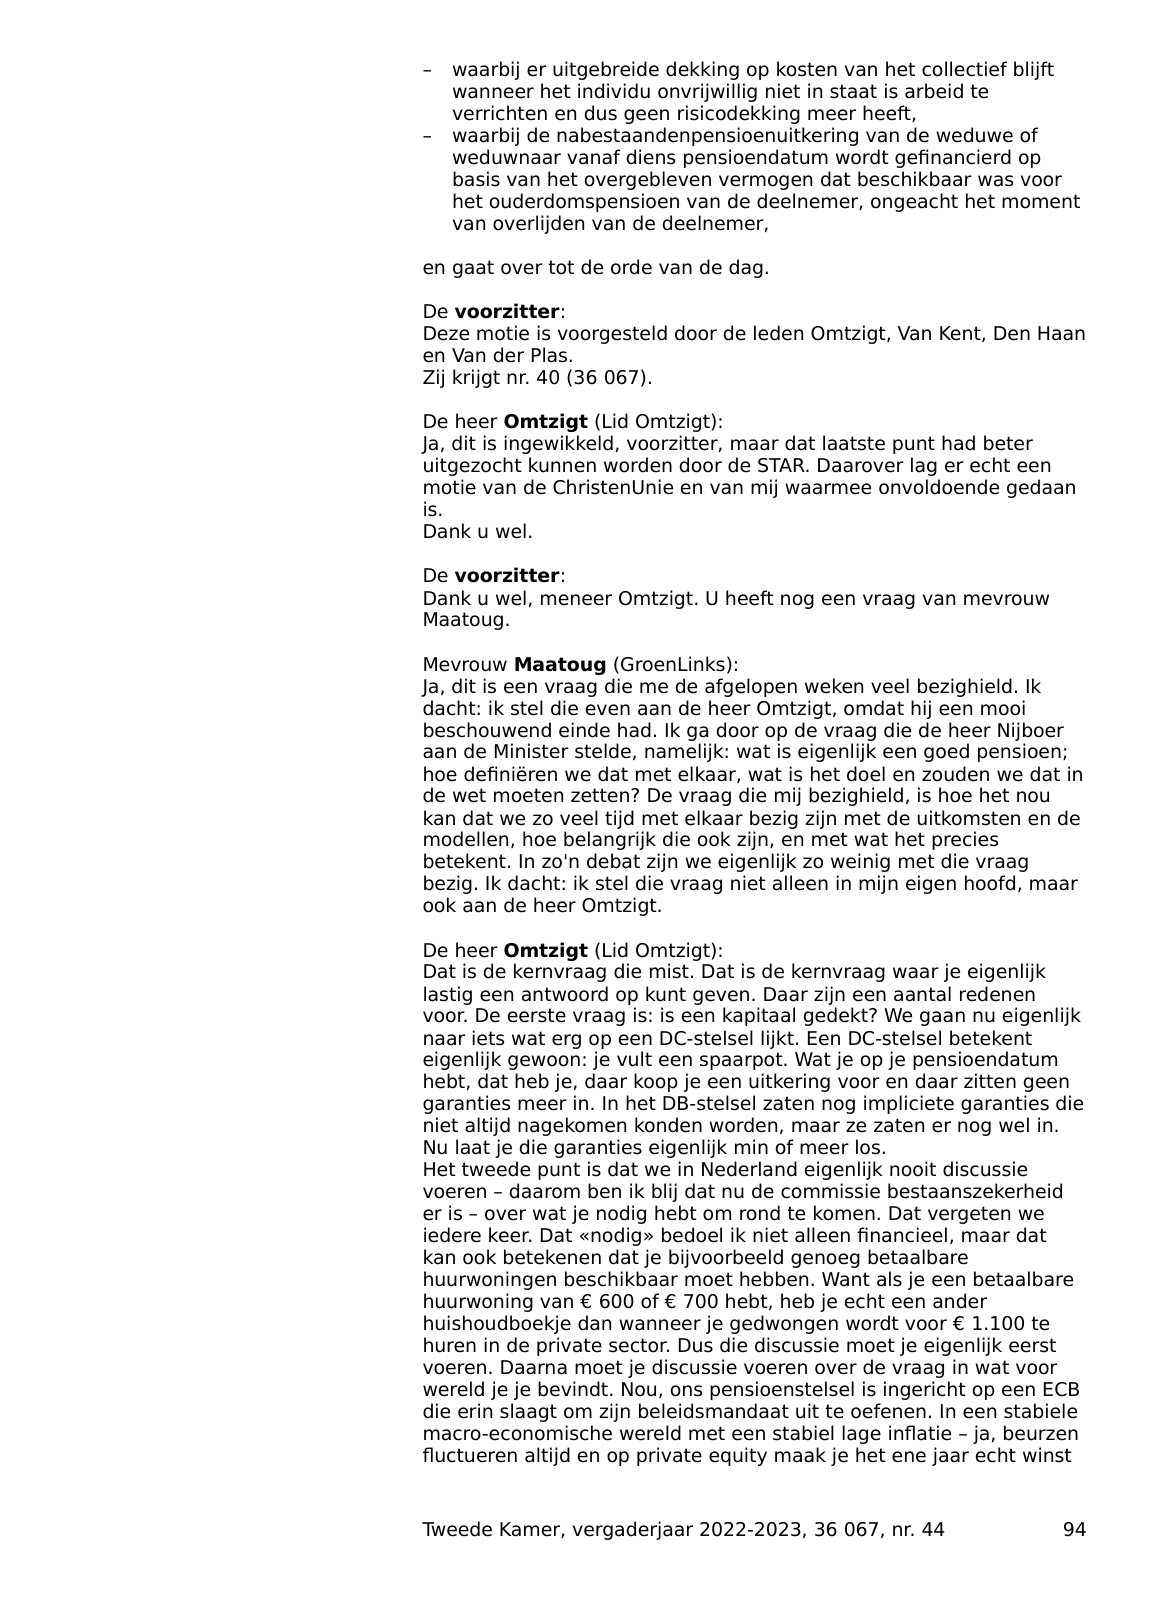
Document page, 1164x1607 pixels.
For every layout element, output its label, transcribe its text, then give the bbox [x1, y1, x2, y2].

text De heer Omtzigt (Lid Omtzigt): [422, 411, 1087, 433]
text De voorzitter: [422, 301, 1087, 323]
text Ja, dit is een vraag die me de afgelopen weken veel bezighield. Ik dacht: ik stel die even aan de heer Omtzigt, omdat hij een mooi beschouwend einde had. Ik ga door op de vraag die de heer Nijboer aan de Minister stelde, namelijk: wat is eigenlijk een goed pensioen; hoe definiëren we dat met elkaar, wat is het doel en zouden we dat in de wet moeten zetten? De vraag die mij bezighield, is hoe het nou kan dat we zo veel tijd met elkaar bezig zijn met de uitkomsten en de modellen, hoe belangrijk die ook zijn, en met wat het precies betekent. In zo'n debat zijn we eigenlijk zo weinig met die vraag bezig. Ik dacht: ik stel die vraag niet alleen in mijn eigen hoofd, maar ook aan de heer Omtzigt. [422, 676, 1087, 917]
text – waarbij de nabestaandenpensioenuitkering van de weduwe of weduwnaar vanaf diens pensioendatum wordt gefinancierd op basis van het overgebleven vermogen dat beschikbaar was voor het ouderdomspensioen van de deelnemer, ongeacht het moment van overlijden van de deelnemer, [422, 125, 1087, 235]
text Zij krijgt nr. 40 (36 067). [422, 367, 1087, 389]
text De voorzitter: [422, 565, 1087, 587]
text Ja, dit is ingewikkeld, voorzitter, maar dat laatste punt had beter uitgezocht kunnen worden door de STAR. Daarover lag er echt een motie van de ChristenUnie en van mij waarmee onvoldoende gedaan is. [422, 433, 1087, 521]
text Mevrouw Maatoug (GroenLinks): [422, 653, 1087, 676]
text Deze motie is voorgesteld door de leden Omtzigt, Van Kent, Den Haan en Van der Plas. [422, 323, 1087, 367]
text en gaat over tot de orde van de dag. [422, 257, 1087, 279]
text De heer Omtzigt (Lid Omtzigt): [422, 939, 1087, 961]
text – waarbij er uitgebreide dekking op kosten van het collectief blijft wanneer het individu onvrijwillig niet in staat is arbeid te verrichten en dus geen risicodekking meer heeft, [422, 59, 1087, 125]
text Dank u wel, meneer Omtzigt. U heeft nog een vraag van mevrouw Maatoug. [422, 587, 1087, 631]
text Dank u wel. [422, 521, 1087, 543]
text Het tweede punt is dat we in Nederland eigenlijk nooit discussie voeren – daarom ben ik blij dat nu de commissie bestaanszekerheid er is – over wat je nodig hebt om rond te komen. Dat vergeten we iedere keer. Dat «nodig» bedoel ik niet alleen financieel, maar dat kan ook betekenen dat je bijvoorbeeld genoeg betaalbare huurwoningen beschikbaar moet hebben. Want als je een betaalbare huurwoning van € 600 of € 700 hebt, heb je echt een ander huishoudboekje dan wanneer je gedwongen wordt voor € 1.100 te huren in de private sector. Dus die discussie moet je eigenlijk eerst voeren. Daarna moet je discussie voeren over de vraag in wat voor wereld je je bevindt. Nou, ons pensioenstelsel is ingericht op een ECB die erin slaagt om zijn beleidsmandaat uit te oefenen. In een stabiele macro-economische wereld met een stabiel lage inflatie – ja, beurzen fluctueren altijd en op private equity maak je het ene jaar echt winst [422, 1159, 1087, 1467]
text Dat is de kernvraag die mist. Dat is de kernvraag waar je eigenlijk lastig een antwoord op kunt geven. Daar zijn een aantal redenen voor. De eerste vraag is: is een kapitaal gedekt? We gaan nu eigenlijk naar iets wat erg op een DC-stelsel lijkt. Een DC-stelsel betekent eigenlijk gewoon: je vult een spaarpot. Wat je op je pensioendatum hebt, dat heb je, daar koop je een uitkering voor en daar zitten geen garanties meer in. In het DB-stelsel zaten nog impliciete garanties die niet altijd nagekomen konden worden, maar ze zaten er nog wel in. Nu laat je die garanties eigenlijk min of meer los. [422, 961, 1087, 1159]
